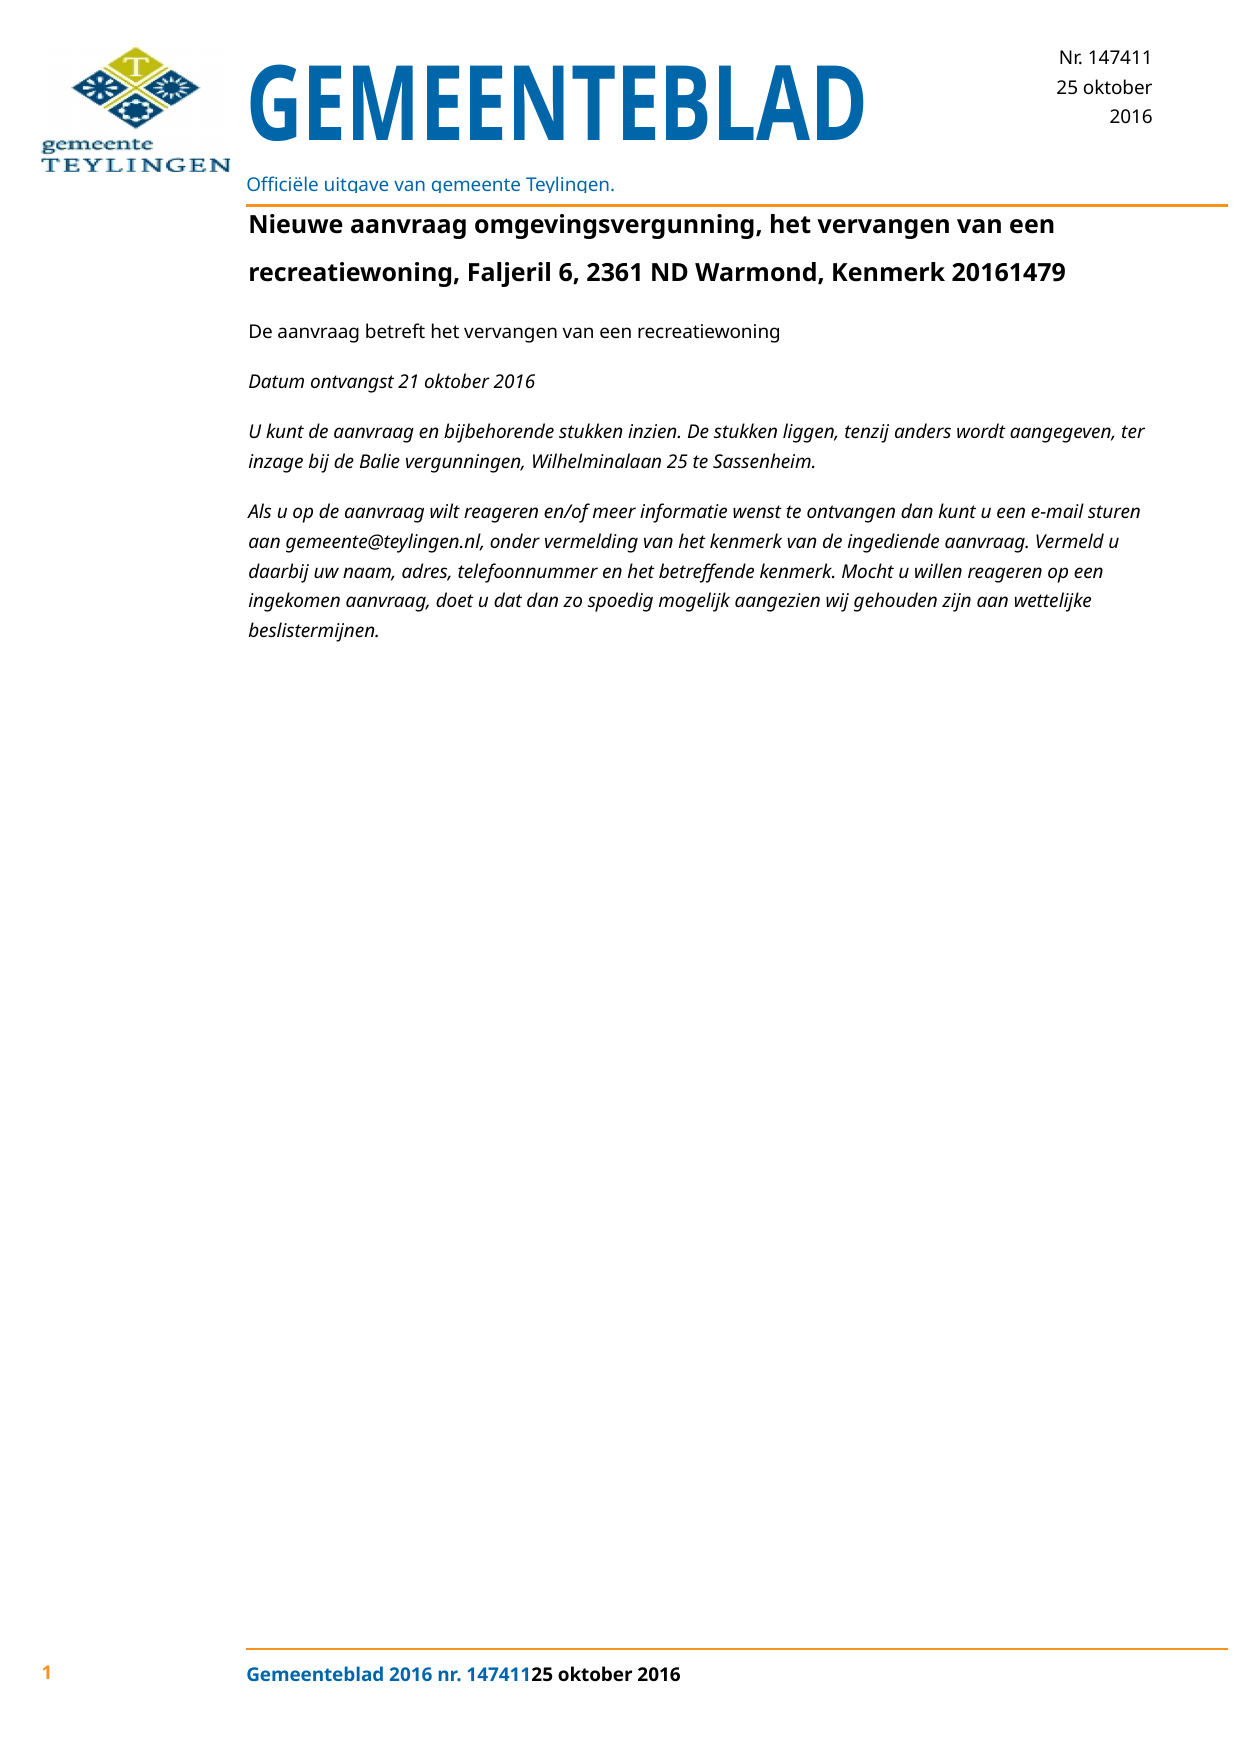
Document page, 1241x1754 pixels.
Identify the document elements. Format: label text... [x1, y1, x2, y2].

text U kunt de aanvraag en bijbehorende stukken inzien. De stukken liggen, tenzij anders wordt aangegeven, ter inzage bij de Balie vergunningen, Wilhelminalaan 25 te Sassenheim. [248, 419, 1152, 474]
picture [41, 47, 231, 172]
text Als u op de aanvraag wilt reageren en/of meer informatie wenst te ontvangen dan kunt u een e-mail sturen aan gemeente@teylingen.nl, onder vermelding van het kenmerk van de ingediende aanvraag. Vermeld u daarbij uw naam, adres, telefoonnummer en het betreffende kenmerk. Mocht u willen reageren op een ingekomen aanvraag, doet u dat dan zo spoedig mogelijk aangezien wij gehouden zijn aan wettelijke beslistermijnen. [248, 499, 1152, 643]
text Nieuwe aanvraag omgevingsvergunning, het vervangen van een recreatiewoning, Faljeril 6, 2361 ND Warmond, Kenmerk 20161479 [248, 207, 1152, 288]
text De aanvraag betreft het vervangen van een recreatiewoning [248, 318, 1152, 344]
text Datum ontvangst 21 oktober 2016 [248, 368, 1152, 394]
